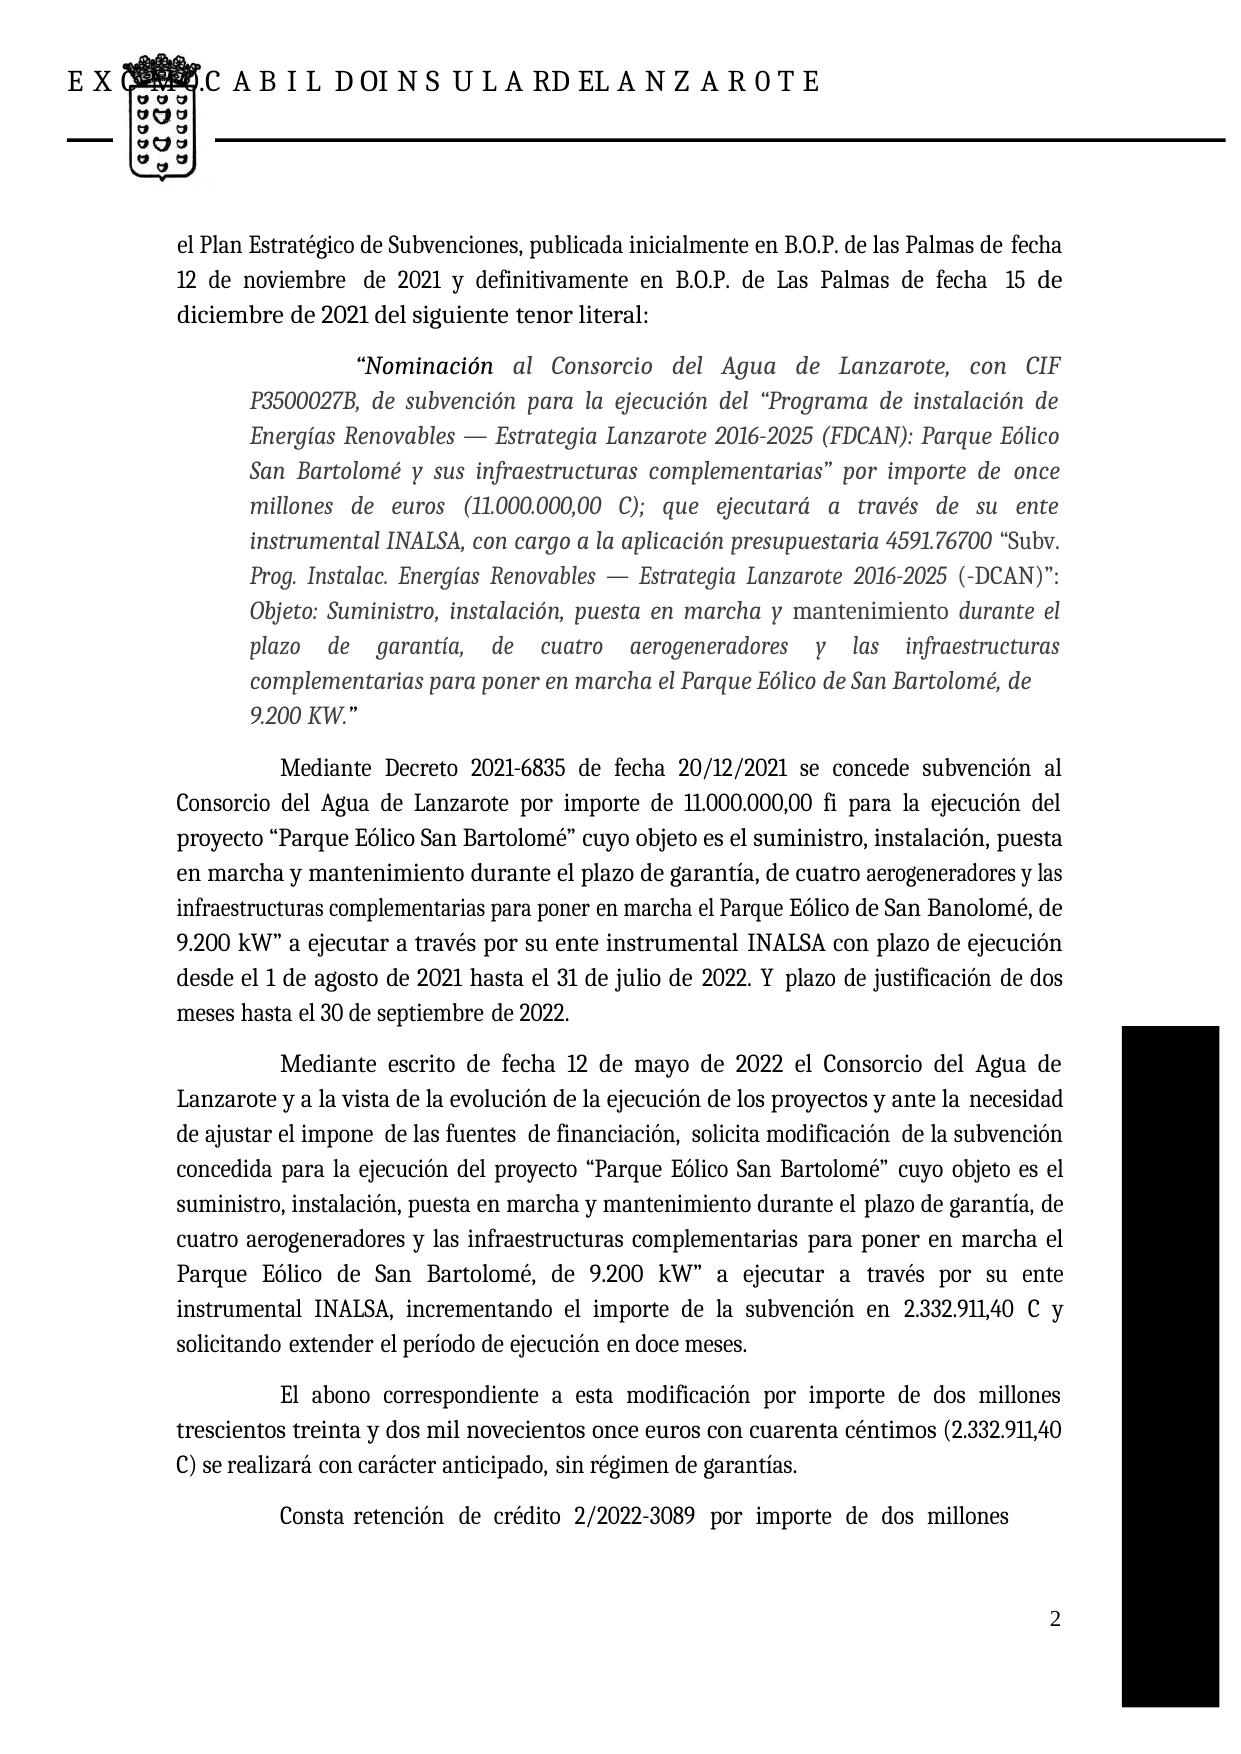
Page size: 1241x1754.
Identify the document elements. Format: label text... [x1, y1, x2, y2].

text Mediante escrito de fecha 12 de mayo de 2022 el Consorcio del Agua de Lanzarote y a la vista de la evolución de la ejecución de los proyectos y ante la necesidad de ajustar el impone de las fuentes de financiación, solicita modificación de la subvención concedida para la ejecución del proyecto “Parque Eólico San Bartolomé” cuyo objeto es el suministro, instalación, puesta en marcha y mantenimiento durante el plazo de garantía, de cuatro aerogeneradores y las infraestructuras complementarias para poner en marcha el Parque Eólico de San Bartolomé, de 9.200 kW” a ejecutar a través por su ente instrumental INALSA, incrementando el importe de la subvención en 2.332.911,40 C y solicitando extender el período de ejecución en doce meses. [176, 1049, 1064, 1359]
picture [209, 72, 215, 89]
text Consta retención de crédito 2/2022-3089 por importe de dos millones [280, 1501, 1121, 1531]
text el Plan Estratégico de Subvenciones, publicada inicialmente en B.O.P. de las Palmas de fecha 12 de noviembre de 2021 y definitivamente en B.O.P. de Las Palmas de fecha 15 de diciembre de 2021 del siguiente tenor literal: [177, 230, 1062, 330]
text 9.200 KW.” [249, 701, 1232, 731]
text Mediante Decreto 2021-6835 de fecha 20/12/2021 se concede subvención al Consorcio del Agua de Lanzarote por importe de 11.000.000,00 fi para la ejecución del proyecto “Parque Eólico San Bartolomé” cuyo objeto es el suministro, instalación, puesta en marcha y mantenimiento durante el plazo de garantía, de cuatro aerogeneradores y las infraestructuras complementarias para poner en marcha el Parque Eólico de San Banolomé, de 9.200 kW” a ejecutar a través por su ente instrumental INALSA con plazo de ejecución desde el 1 de agosto de 2021 hasta el 31 de julio de 2022. Y plazo de justificación de dos meses hasta el 30 de septiembre de 2022. [176, 753, 1063, 1028]
text “Nominación al Consorcio del Agua de Lanzarote, con CIF P3500027B, de subvención para la ejecución del “Programa de instalación de Energías Renovables — Estrategia Lanzarote 2016-2025 (FDCAN): Parque Eólico San Bartolomé y sus infraestructuras complementarias” por importe de once millones de euros (11.000.000,00 C); que ejecutará a través de su ente instrumental INALSA, con cargo a la aplicación presupuestaria 4591.76700 “Subv. Prog. Instalac. Energías Renovables — Estrategia Lanzarote 2016-2025 (-DCAN)”: Objeto: Suministro, instalación, puesta en marcha y mantenimiento durante el plazo de garantía, de cuatro aerogeneradores y las infraestructuras complementarias para poner en marcha el Parque Eólico de San Bartolomé, de [249, 351, 1060, 696]
picture [113, 37, 215, 192]
text El abono correspondiente a esta modificación por importe de dos millones trescientos treinta y dos mil novecientos once euros con cuarenta céntimos (2.332.911,40 C) se realizará con carácter anticipado, sin régimen de garantías. [176, 1380, 1062, 1480]
